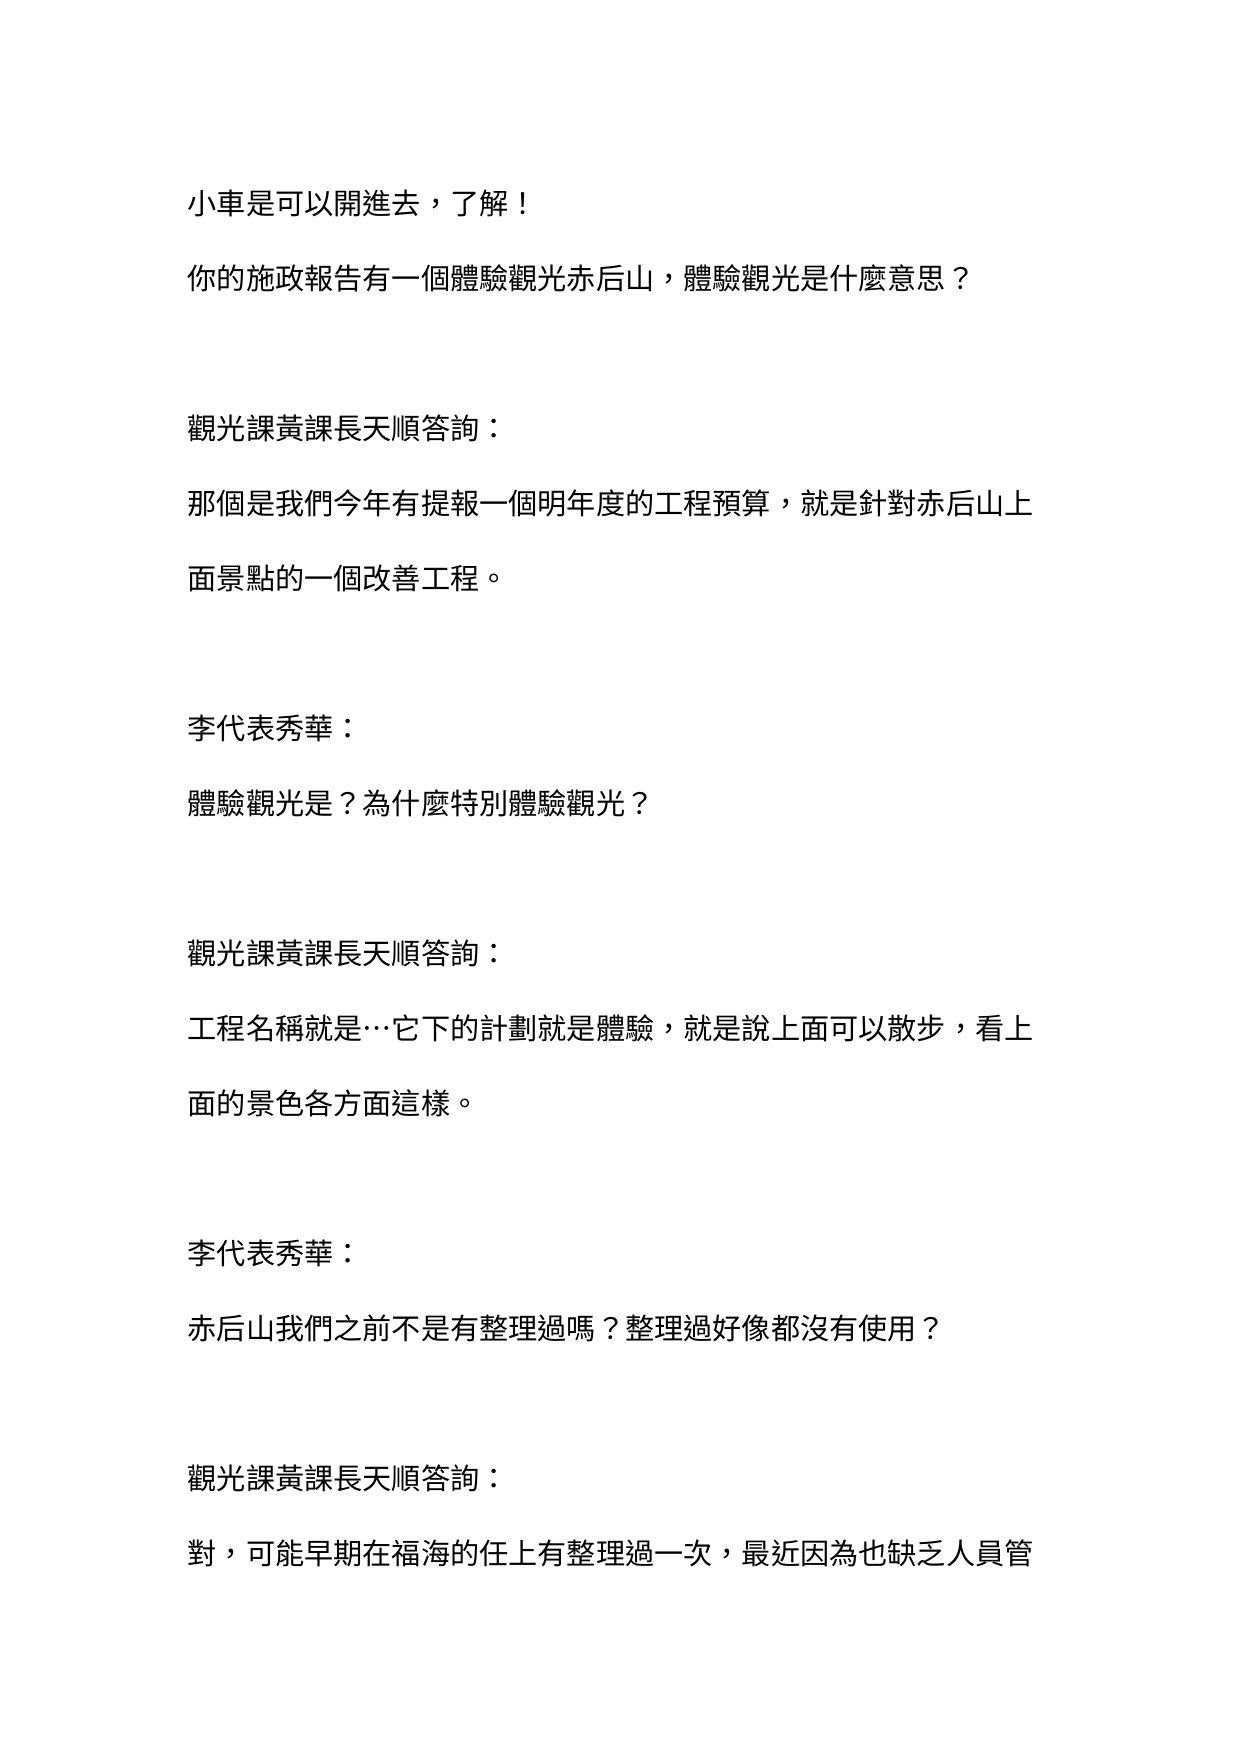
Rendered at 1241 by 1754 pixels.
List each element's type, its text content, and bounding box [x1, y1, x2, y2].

text 觀光課黃課長天順答詢： [187, 389, 1053, 464]
text 工程名稱就是…它下的計劃就是體驗，就是說上面可以散步，看上面的景色各方面這樣。 [187, 989, 1053, 1139]
text 體驗觀光是？為什麼特別體驗觀光？ [187, 764, 1053, 839]
text 李代表秀華： [187, 1214, 1053, 1289]
text 赤后山我們之前不是有整理過嗎？整理過好像都沒有使用？ [187, 1289, 1053, 1364]
text 小車是可以開進去，了解！ [187, 164, 1053, 239]
text 那個是我們今年有提報一個明年度的工程預算，就是針對赤后山上面景點的一個改善工程。 [187, 464, 1053, 614]
text 觀光課黃課長天順答詢： [187, 1439, 1053, 1514]
text 對，可能早期在福海的任上有整理過一次，最近因為也缺乏人員管 [187, 1514, 1053, 1589]
text 觀光課黃課長天順答詢： [187, 914, 1053, 989]
text 你的施政報告有一個體驗觀光赤后山，體驗觀光是什麼意思？ [187, 239, 1053, 314]
text 李代表秀華： [187, 689, 1053, 764]
